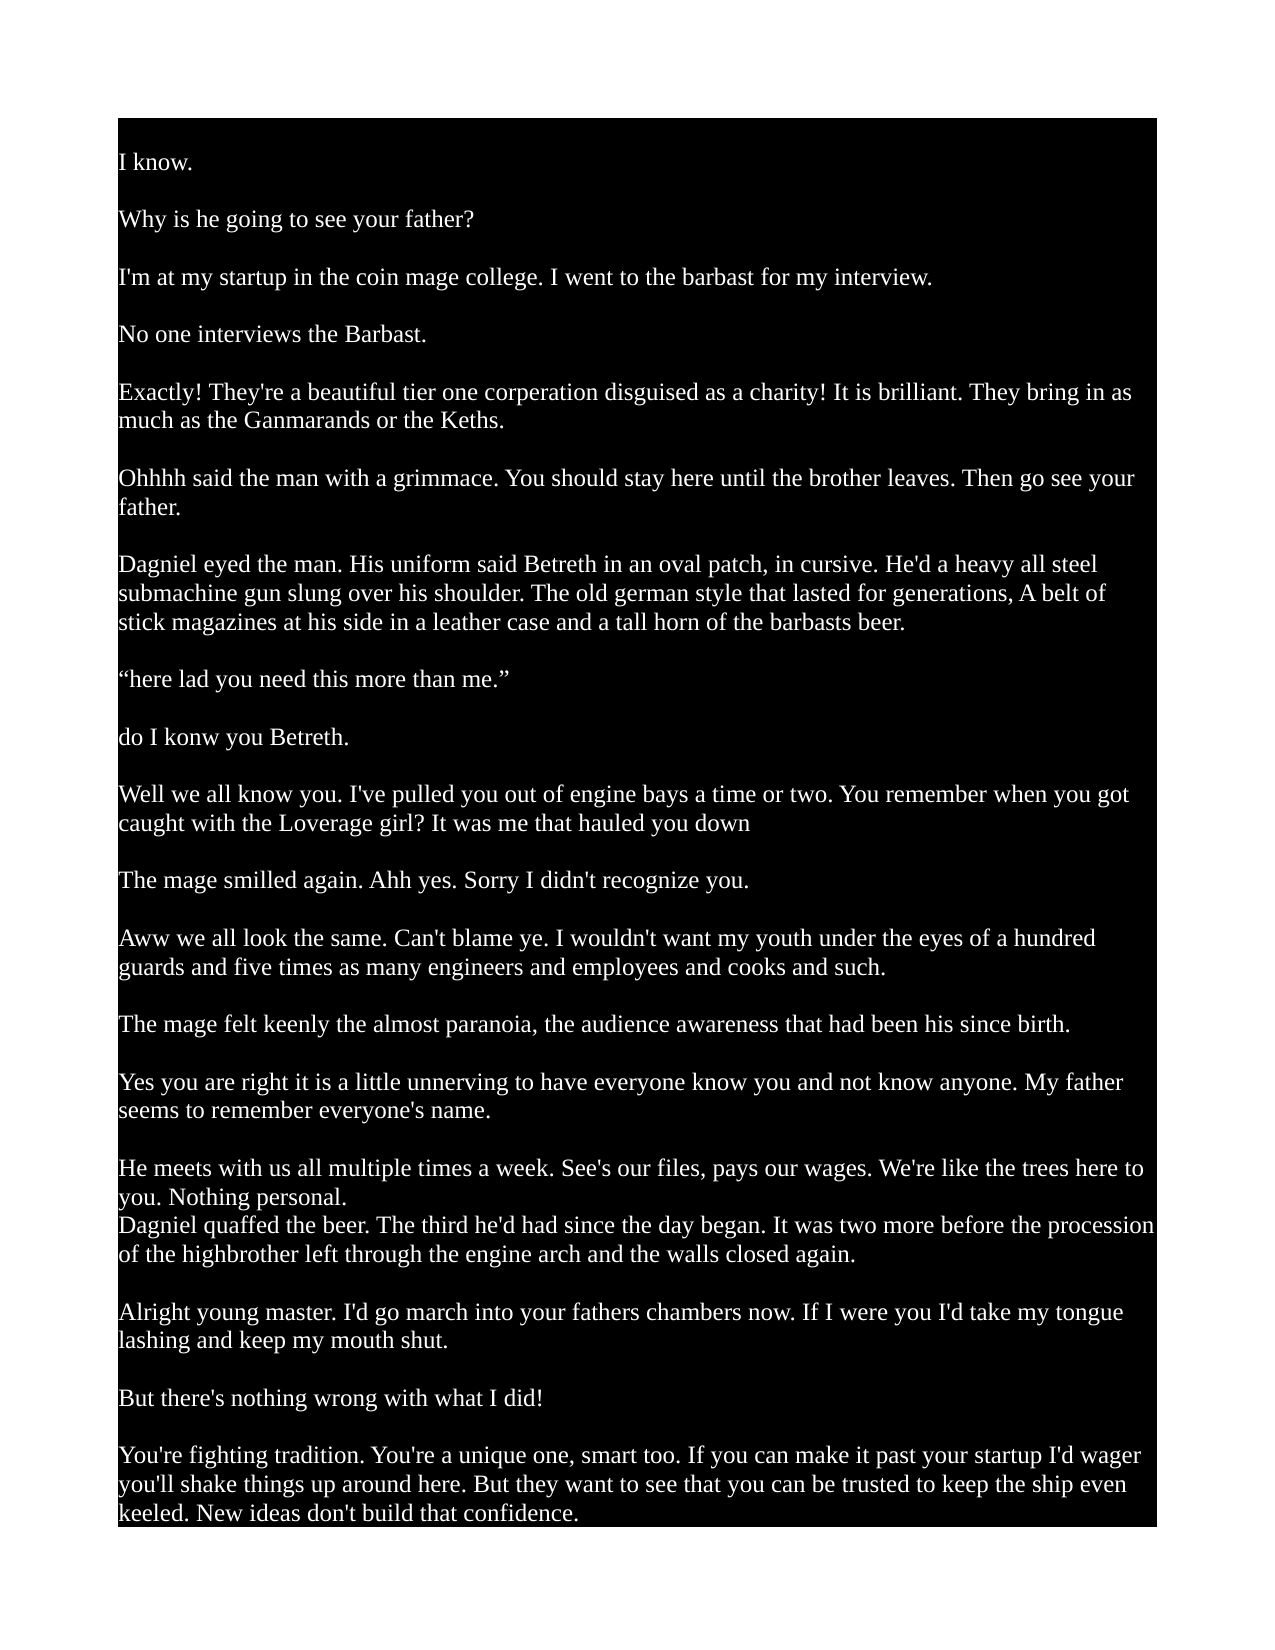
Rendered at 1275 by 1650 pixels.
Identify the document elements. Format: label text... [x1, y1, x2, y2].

text The mage smilled again. Ahh yes. Sorry I didn't recognize you. Aww we all look the same. Can't blame ye. I wouldn't want my youth under the eyes of a hundred guards and five times as many engineers and employees and cooks and such. The mage felt keenly the almost paranoia, the audience awareness that had been his since birth. Yes you are right it is a little unnerving to have everyone know you and not know anyone. My father seems to remember everyone's name. He meets with us all multiple times a week. See's our files, pays our wages. We're like the trees here to you. Nothing personal. Dagniel quaffed the beer. The third he'd had since the day began. It was two more before the procession of the highbrother left through the engine arch and the walls closed again. Alright young master. I'd go march into your fathers chambers now. If I were you I'd take my tongue lashing and keep my mouth shut. But there's nothing wrong with what I did! You're fighting tradition. You're a unique one, smart too. If you can make it past your startup I'd wager you'll shake things up around here. But they want to see that you can be trusted to keep the ship even keeled. New ideas don't build that confidence. [118, 866, 1157, 1527]
text Ohhhh said the man with a grimmace. You should stay here until the brother leaves. Then go see your father. [118, 463, 1157, 521]
text Dagniel eyed the man. His uniform said Betreth in an oval patch, in cursive. He'd a heavy all steel submachine gun slung over his shoulder. The old german style that lasted for generations, A belt of stick magazines at his side in a leather case and a tall horn of the barbasts beer. “here lad you need this more than me.” do I konw you Betreth. Well we all know you. I've pulled you out of engine bays a time or two. You remember when you got caught with the Loverage girl? It was me that hauled you down [118, 549, 1157, 837]
text I know. Why is he going to see your father? I'm at my startup in the coin mage college. I went to the barbast for my interview. No one interviews the Barbast. Exactly! They're a beautiful tier one corperation disguised as a charity! It is brilliant. They bring in as much as the Ganmarands or the Keths. [118, 118, 1157, 434]
